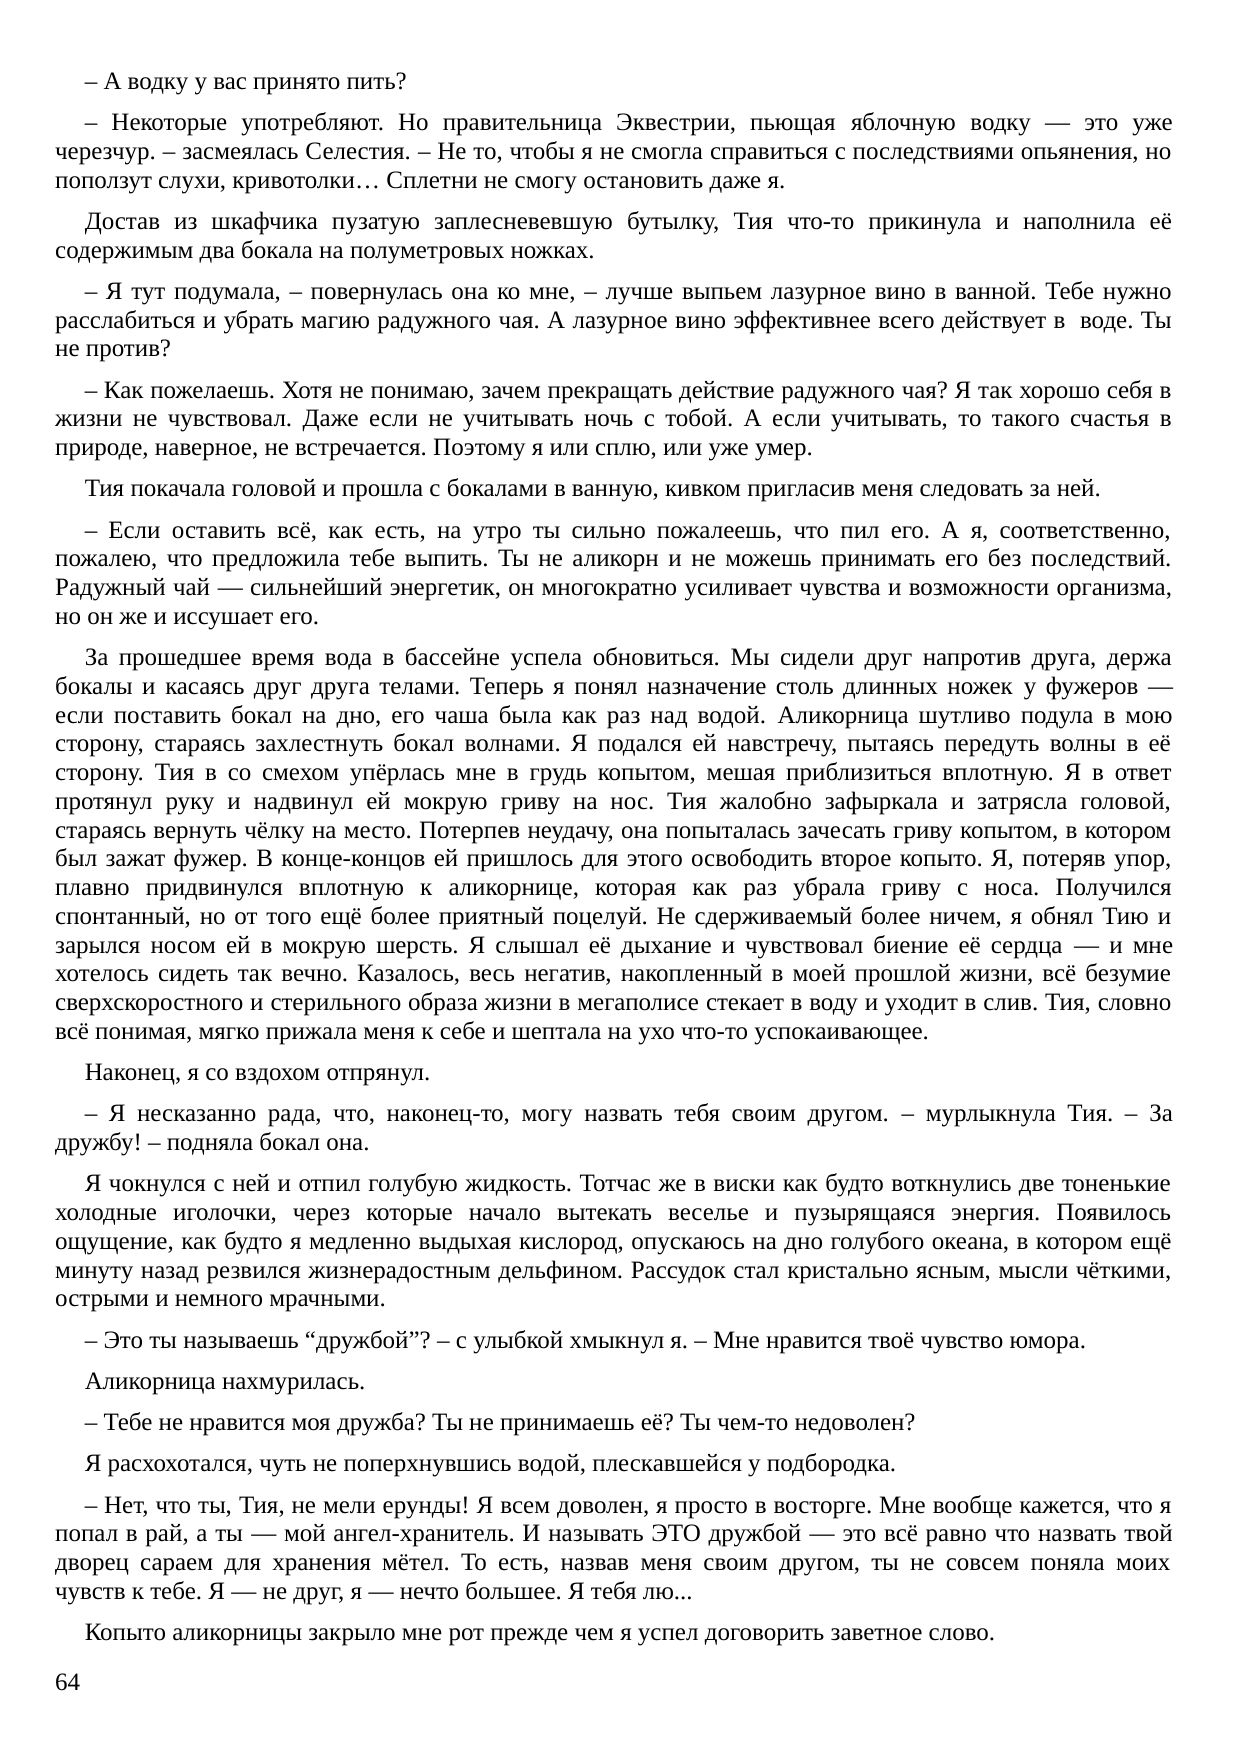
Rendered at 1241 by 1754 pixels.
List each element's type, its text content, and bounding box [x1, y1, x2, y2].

text – Как пожелаешь. Хотя не понимаю, зачем прекращать действие радужного чая? Я так хорошо себя в жизни не чувствовал. Даже если не учитывать ночь с тобой. А если учитывать, то такого счастья в природе, наверное, не встречается. Поэтому я или сплю, или уже умер. [55, 375, 1173, 461]
text Я расхохотался, чуть не поперхнувшись водой, плескавшейся у подбородка. [55, 1448, 1173, 1477]
text Достав из шкафчика пузатую заплесневевшую бутылку, Тия что-то прикинула и наполнила её содержимым два бокала на полуметровых ножках. [55, 206, 1173, 263]
text – Я тут подумала, – повернулась она ко мне, – лучше выпьем лазурное вино в ванной. Тебе нужно расслабиться и убрать магию радужного чая. А лазурное вино эффективнее всего действует в воде. Ты не против? [55, 276, 1173, 362]
text – Нет, что ты, Тия, не мели ерунды! Я всем доволен, я просто в восторге. Мне вообще кажется, что я попал в рай, а ты — мой ангел-хранитель. И называть ЭТО дружбой — это всё равно что назвать твой дворец сараем для хранения мётел. То есть, назвав меня своим другом, ты не совсем поняла моих чувств к тебе. Я — не друг, я — нечто большее. Я тебя лю... [55, 1490, 1173, 1605]
text – Это ты называешь “дружбой”? – с улыбкой хмыкнул я. – Мне нравится твоё чувство юмора. [55, 1325, 1173, 1353]
text Аликорница нахмурилась. [55, 1366, 1173, 1395]
text Тия покачала головой и прошла с бокалами в ванную, кивком пригласив меня следовать за ней. [55, 473, 1173, 502]
text – Тебе не нравится моя дружба? Ты не принимаешь её? Ты чем-то недоволен? [55, 1407, 1173, 1436]
text Копыто аликорницы закрыло мне рот прежде чем я успел договорить заветное слово. [55, 1617, 1173, 1646]
text – Если оставить всё, как есть, на утро ты сильно пожалеешь, что пил его. А я, соответственно, пожалею, что предложила тебе выпить. Ты не аликорн и не можешь принимать его без последствий. Радужный чай — сильнейший энергетик, он многократно усиливает чувства и возможности организма, но он же и иссушает его. [55, 515, 1173, 630]
text Я чокнулся с ней и отпил голубую жидкость. Тотчас же в виски как будто воткнулись две тоненькие холодные иголочки, через которые начало вытекать веселье и пузырящаяся энергия. Появилось ощущение, как будто я медленно выдыхая кислород, опускаюсь на дно голубого океана, в котором ещё минуту назад резвился жизнерадостным дельфином. Рассудок стал кристально ясным, мысли чёткими, острыми и немного мрачными. [55, 1168, 1173, 1312]
text – А водку у вас принято пить? [55, 66, 1173, 95]
text – Я несказанно рада, что, наконец-то, могу назвать тебя своим другом. – мурлыкнула Тия. – За дружбу! – подняла бокал она. [55, 1098, 1173, 1156]
text Наконец, я со вздохом отпрянул. [55, 1057, 1173, 1086]
text – Некоторые употребляют. Но правительница Эквестрии, пьющая яблочную водку — это уже черезчур. – засмеялась Селестия. – Не то, чтобы я не смогла справиться с последствиями опьянения, но поползут слухи, кривотолки… Сплетни не смогу остановить даже я. [55, 107, 1173, 193]
text За прошедшее время вода в бассейне успела обновиться. Мы сидели друг напротив друга, держа бокалы и касаясь друг друга телами. Теперь я понял назначение столь длинных ножек у фужеров — если поставить бокал на дно, его чаша была как раз над водой. Аликорница шутливо подула в мою сторону, стараясь захлестнуть бокал волнами. Я подался ей навстречу, пытаясь передуть волны в её сторону. Тия в со смехом упёрлась мне в грудь копытом, мешая приблизиться вплотную. Я в ответ протянул руку и надвинул ей мокрую гриву на нос. Тия жалобно зафыркала и затрясла головой, стараясь вернуть чёлку на место. Потерпев неудачу, она попыталась зачесать гриву копытом, в котором был зажат фужер. В конце-концов ей пришлось для этого освободить второе копыто. Я, потеряв упор, плавно придвинулся вплотную к аликорнице, которая как раз убрала гриву с носа. Получился спонтанный, но от того ещё более приятный поцелуй. Не сдерживаемый более ничем, я обнял Тию и зарылся носом ей в мокрую шерсть. Я слышал её дыхание и чувствовал биение её сердца — и мне хотелось сидеть так вечно. Казалось, весь негатив, накопленный в моей прошлой жизни, всё безумие сверхскоростного и стерильного образа жизни в мегаполисе стекает в воду и уходит в слив. Тия, словно всё понимая, мягко прижала меня к себе и шептала на ухо что-то успокаивающее. [55, 642, 1173, 1045]
